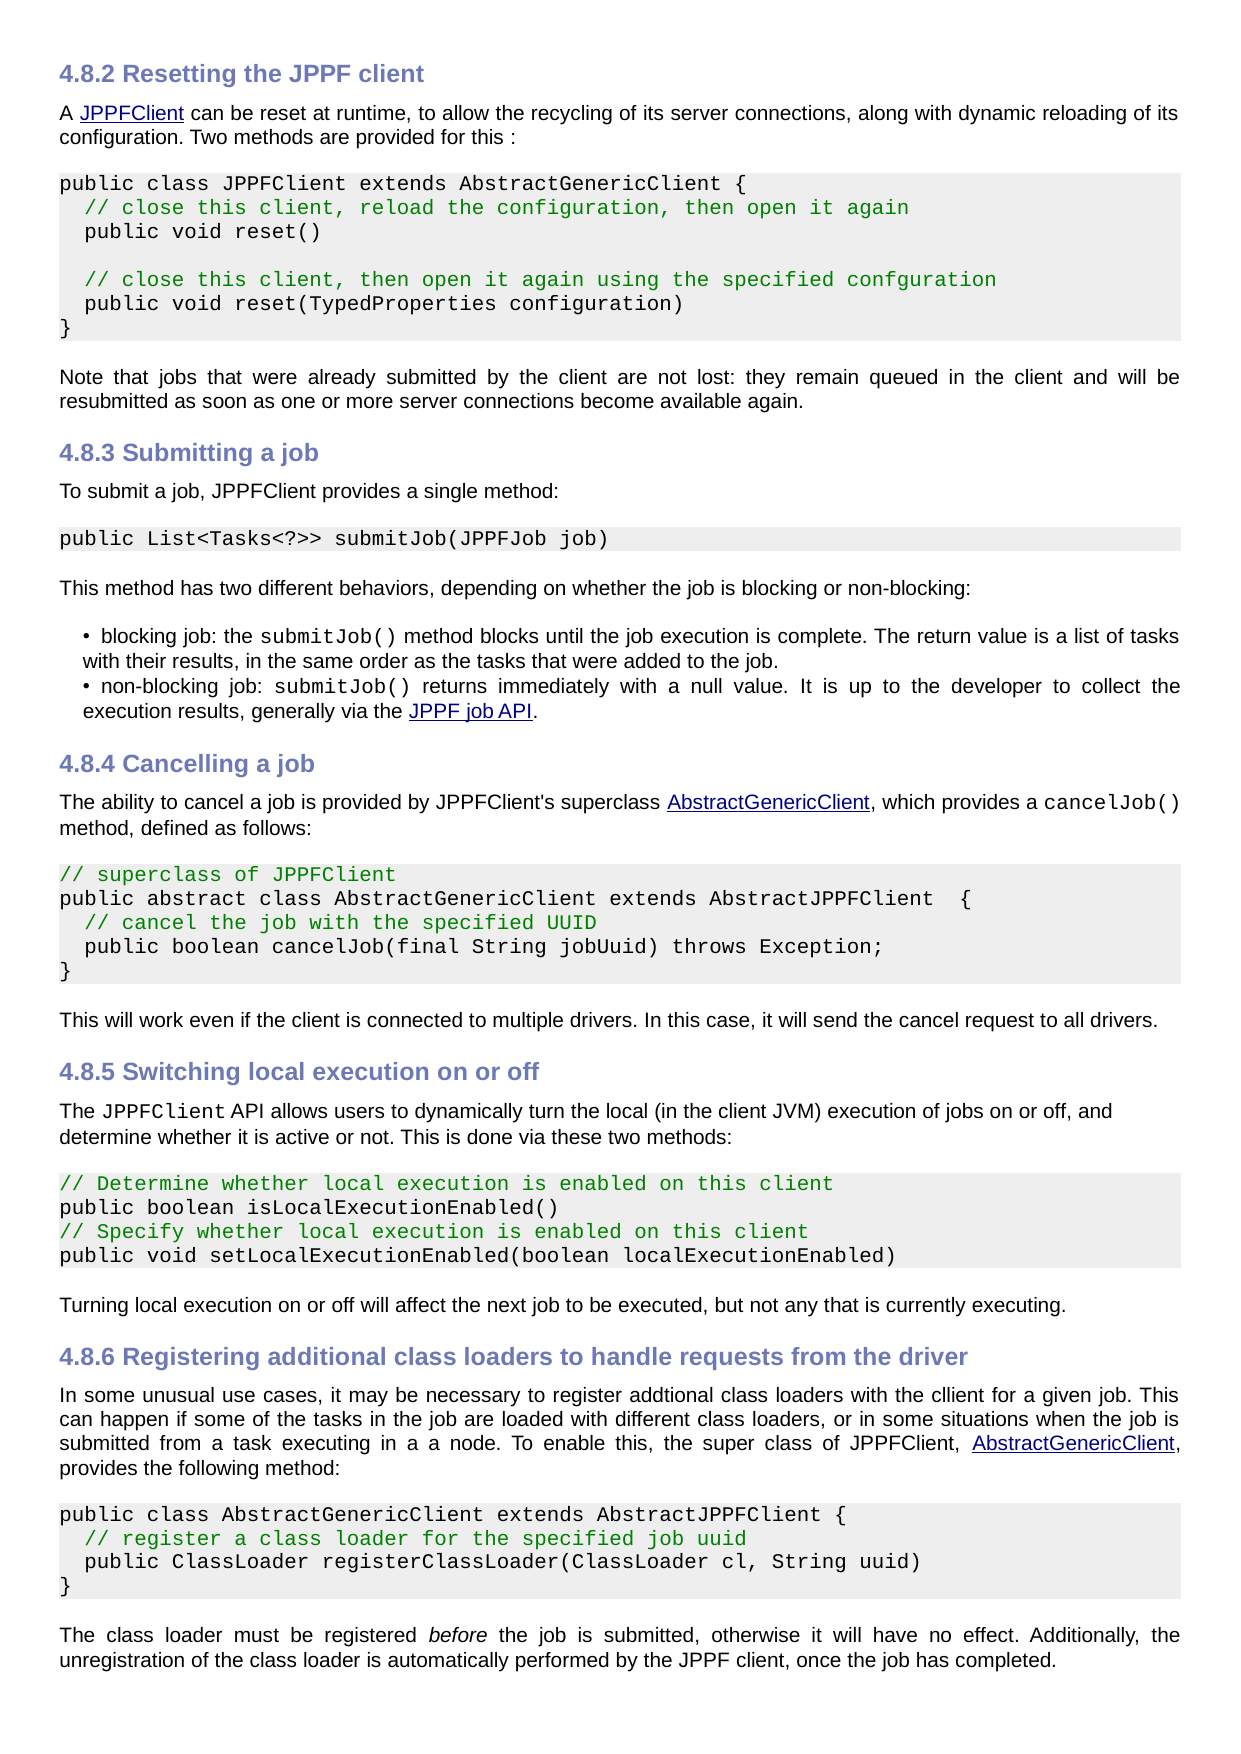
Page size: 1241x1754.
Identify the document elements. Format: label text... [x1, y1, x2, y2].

text The ability to cancel a job is provided by JPPFClient's superclass AbstractGenericClient, which provides a cancelJob() method, defined as follows: [59, 790, 1181, 840]
text public void reset(TypedProperties configuration) [59, 293, 1181, 317]
text public List<Tasks<?>> submitJob(JPPFJob job) [59, 527, 1181, 551]
text In some unusual use cases, it may be necessary to register addtional class loaders with the cllient for a given job. This can happen if some of the tasks in the job are loaded with different class loaders, or in some situations when the job is submitted from a task executing in a a node. To enable this, the super class of JPPFClient, AbstractGenericClient, provides the following method: [59, 1383, 1181, 1479]
subtitle Switching local execution on or off [59, 1057, 1181, 1086]
text } [59, 1575, 1181, 1599]
text // superclass of JPPFClient [59, 864, 1181, 888]
list blocking job: the submitJob() method blocks until the job execution is complete. The return value is a list of tasks with their results, in the same order as the tasks that were added to the job. [83, 623, 1181, 673]
text Note that jobs that were already submitted by the client are not lost: they remain queued in the client and will be resubmitted as soon as one or more server connections become available again. [59, 364, 1181, 413]
text } [59, 317, 1181, 341]
text A JPPFClient can be reset at runtime, to allow the recycling of its server connections, along with dynamic reloading of its configuration. Two methods are provided for this : [59, 101, 1181, 149]
text // cancel the job with the specified UUID [59, 912, 1181, 936]
text public ClassLoader registerClassLoader(ClassLoader cl, String uuid) [59, 1551, 1181, 1575]
subtitle Resetting the JPPF client [59, 59, 1181, 88]
text public boolean cancelJob(final String jobUuid) throws Exception; [59, 936, 1181, 960]
subtitle Registering additional class loaders to handle requests from the driver [59, 1342, 1181, 1371]
text This method has two different behaviors, depending on whether the job is blocking or non-blocking: [59, 575, 1181, 599]
text public boolean isLocalExecutionEnabled() [59, 1197, 1181, 1221]
text public class AbstractGenericClient extends AbstractJPPFClient { [59, 1503, 1181, 1527]
list non-blocking job: submitJob() returns immediately with a null value. It is up to the developer to collect the execution results, generally via the JPPF job API. [83, 673, 1181, 723]
text } [59, 960, 1181, 984]
text public void reset() [59, 221, 1181, 245]
text // Specify whether local execution is enabled on this client [59, 1221, 1181, 1244]
text The class loader must be registered before the job is submitted, otherwise it will have no effect. Additionally, the unregistration of the class loader is automatically performed by the JPPF client, once the job has completed. [59, 1623, 1181, 1672]
text // Determine whether local execution is enabled on this client [59, 1173, 1181, 1197]
text To submit a job, JPPFClient provides a single method: [59, 479, 1181, 503]
subtitle Submitting a job [59, 438, 1181, 467]
text public abstract class AbstractGenericClient extends AbstractJPPFClient { [59, 888, 1181, 912]
text public void setLocalExecutionEnabled(boolean localExecutionEnabled) [59, 1244, 1181, 1268]
text This will work even if the client is connected to multiple drivers. In this case, it will send the cancel request to all drivers. [59, 1008, 1181, 1032]
text The JPPFClient API allows users to dynamically turn the local (in the client JVM) execution of jobs on or off, and determine whether it is active or not. This is done via these two methods: [59, 1099, 1181, 1149]
text // close this client, then open it again using the specified confguration [59, 269, 1181, 293]
text public class JPPFClient extends AbstractGenericClient { [59, 173, 1181, 197]
text // close this client, reload the configuration, then open it again [59, 197, 1181, 221]
subtitle Cancelling a job [59, 748, 1181, 778]
text // register a class loader for the specified job uuid [59, 1527, 1181, 1551]
text Turning local execution on or off will affect the next job to be executed, but not any that is currently executing. [59, 1293, 1181, 1317]
